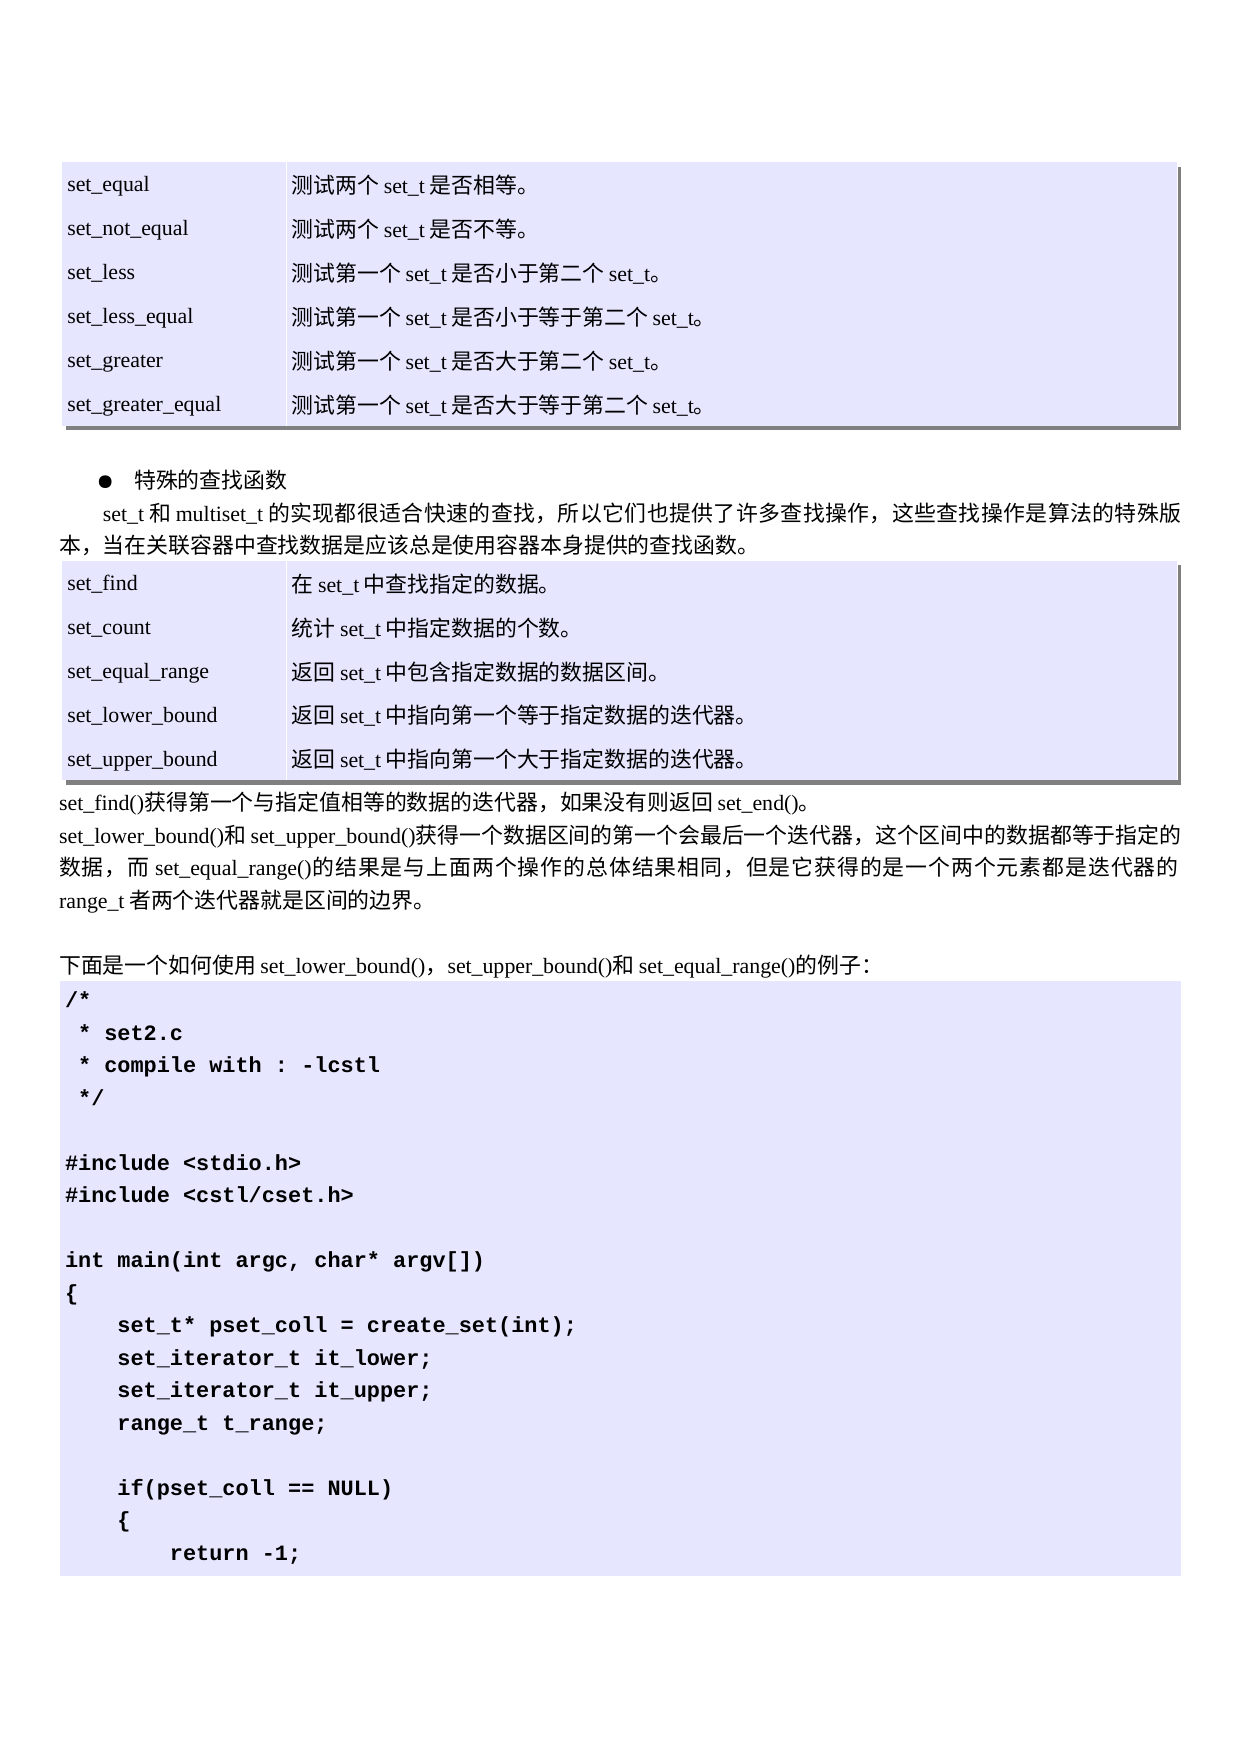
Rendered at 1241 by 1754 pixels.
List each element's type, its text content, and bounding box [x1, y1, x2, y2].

table_cell set_equal [62, 162, 286, 206]
table_cell 测试两个set_t是否不等。 [287, 206, 1177, 250]
table_cell 测试第一个set_t是否小于第二个set_t。 [287, 250, 1177, 294]
table_header set_find [62, 561, 286, 604]
table_header 在set_t中查找指定的数据。 [287, 561, 1177, 604]
table_cell 测试第一个set_t是否小于等于第二个set_t。 [287, 294, 1177, 338]
table_cell 测试第一个set_t是否大于第二个set_t。 [287, 338, 1177, 382]
text set_t和multiset_t的实现都很适合快速的查找，所以它们也提供了许多查找操作，这些查找操作是算法的特殊版本，当在关联容器中查找数据是应该总是使用容器本身提供的查找函数。 [59, 495, 1181, 560]
table_cell set_upper_bound [62, 736, 286, 780]
text set_find()获得第一个与指定值相等的数据的迭代器，如果没有则返回set_end()。 [59, 785, 1181, 817]
text 下面是一个如何使用set_lower_bound()，set_upper_bound()和set_equal_range()的例子： [59, 947, 1181, 980]
table_cell set_lower_bound [62, 692, 286, 736]
table_cell set_not_equal [62, 206, 286, 250]
table_cell 返回set_t中指向第一个大于指定数据的迭代器。 [287, 736, 1177, 780]
table_cell set_less [62, 250, 286, 294]
table_cell 测试两个set_t是否相等。 [287, 162, 1177, 206]
table_cell 返回set_t中包含指定数据的数据区间。 [287, 648, 1177, 692]
text set_lower_bound()和set_upper_bound()获得一个数据区间的第一个会最后一个迭代器，这个区间中的数据都等于指定的数据，而set_equal_range()的结果是与上面两个操作的总体结果相同，但是它获得的是一个两个元素都是迭代器的range_t者两个迭代器就是区间的边界。 [59, 817, 1181, 915]
table_cell 测试第一个set_t是否大于等于第二个set_t。 [287, 382, 1177, 426]
table_cell 统计set_t中指定数据的个数。 [287, 604, 1177, 648]
table_cell set_greater [62, 338, 286, 382]
list 特殊的查找函数 [96, 463, 1181, 495]
table_cell set_greater_equal [62, 382, 286, 426]
table_header /* * set2.c * compile with : -lcstl */ #include <stdio.h> #include <cstl/cset.h> int main(int argc, char* argv[]) { set_t* pset_coll = create_set(int); set_iterator_t it_lower; set_iterator_t it_upper; range_t t_range; if(pset_coll == NULL) { return -1; [60, 981, 1181, 1576]
table_cell set_less_equal [62, 294, 286, 338]
table_cell 返回set_t中指向第一个等于指定数据的迭代器。 [287, 692, 1177, 736]
table_cell set_count [62, 604, 286, 648]
table_cell set_equal_range [62, 648, 286, 692]
